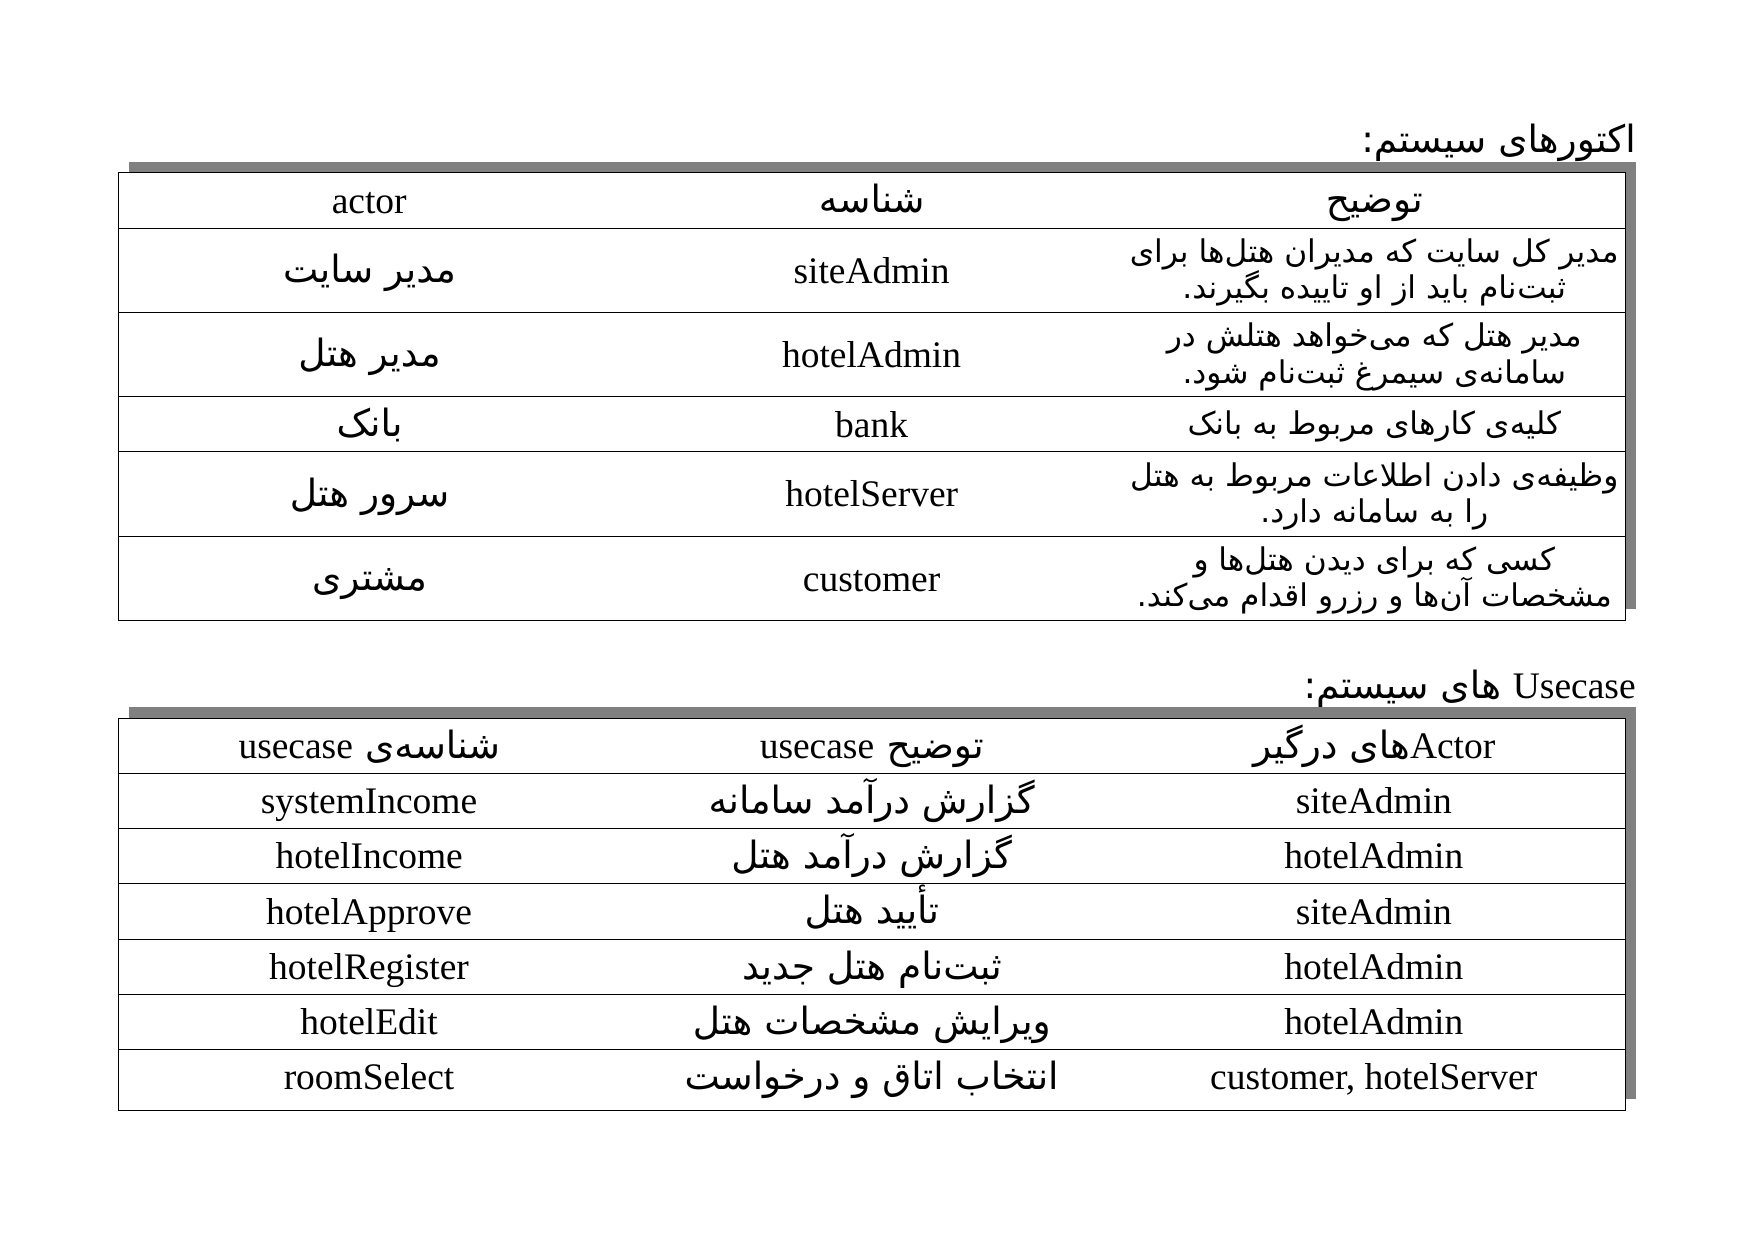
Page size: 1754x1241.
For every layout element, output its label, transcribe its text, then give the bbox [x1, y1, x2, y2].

table_cell hotelEdit [119, 995, 621, 1049]
table_header Actorهای درگیر [1123, 719, 1625, 773]
table_cell hotelAdmin [1123, 829, 1625, 883]
table_header شناسه‌ی usecase [119, 719, 621, 773]
table_cell سرور هتل [119, 452, 621, 536]
table_cell hotelAdmin [1123, 940, 1625, 994]
table_cell ویرایش مشخصات هتل [621, 995, 1123, 1049]
table_cell وظیفه‌ی دادن اطلاعات مربوط به هتل را به سامانه دارد. [1123, 452, 1625, 536]
table_cell systemIncome [119, 774, 621, 828]
table_cell ثبت‌نام هتل جدید [621, 940, 1123, 994]
table_cell hotelRegister [119, 940, 621, 994]
table_header توضیح [1123, 173, 1625, 227]
table_cell customer [621, 537, 1123, 620]
table_cell siteAdmin [621, 229, 1123, 312]
table_cell customer, hotelServer [1123, 1050, 1625, 1110]
table_cell کلیه‌ی کارهای مربوط به بانک [1123, 397, 1625, 451]
table_cell مدیر سایت [119, 229, 621, 312]
table_cell siteAdmin [1123, 884, 1625, 938]
table_cell مدیر کل سایت که مدیران هتل‌ها برای ثبت‌نام باید از او تاییده بگیرند. [1123, 229, 1625, 312]
text اکتورهای سیستم: [118, 118, 1636, 162]
table_cell roomSelect [119, 1050, 621, 1110]
table_cell مدیر هتل که می‌خواهد هتلش در سامانه‌ی سیمرغ ثبت‌نام شود. [1123, 313, 1625, 396]
table_cell گزارش درآمد هتل [621, 829, 1123, 883]
table_cell hotelServer [621, 452, 1123, 536]
table_header شناسه [621, 173, 1123, 227]
table_cell bank [621, 397, 1123, 451]
table_cell siteAdmin [1123, 774, 1625, 828]
table_header توضیح usecase [621, 719, 1123, 773]
text Usecase های سیستم: [118, 663, 1636, 707]
table_cell انتخاب اتاق و درخواست [621, 1050, 1123, 1110]
table_cell مشتری [119, 537, 621, 620]
table_cell مدیر هتل [119, 313, 621, 396]
table_cell بانک [119, 397, 621, 451]
table_cell hotelAdmin [1123, 995, 1625, 1049]
table_cell hotelIncome [119, 829, 621, 883]
table_cell تأیید هتل [621, 884, 1123, 938]
table_cell کسی که برای دیدن هتل‌ها و مشخصات‌ آن‌ها و رزرو اقدام می‌کند. [1123, 537, 1625, 620]
table_cell hotelApprove [119, 884, 621, 938]
table_cell hotelAdmin [621, 313, 1123, 396]
table_header actor [119, 173, 621, 227]
table_cell گزارش درآمد سامانه [621, 774, 1123, 828]
